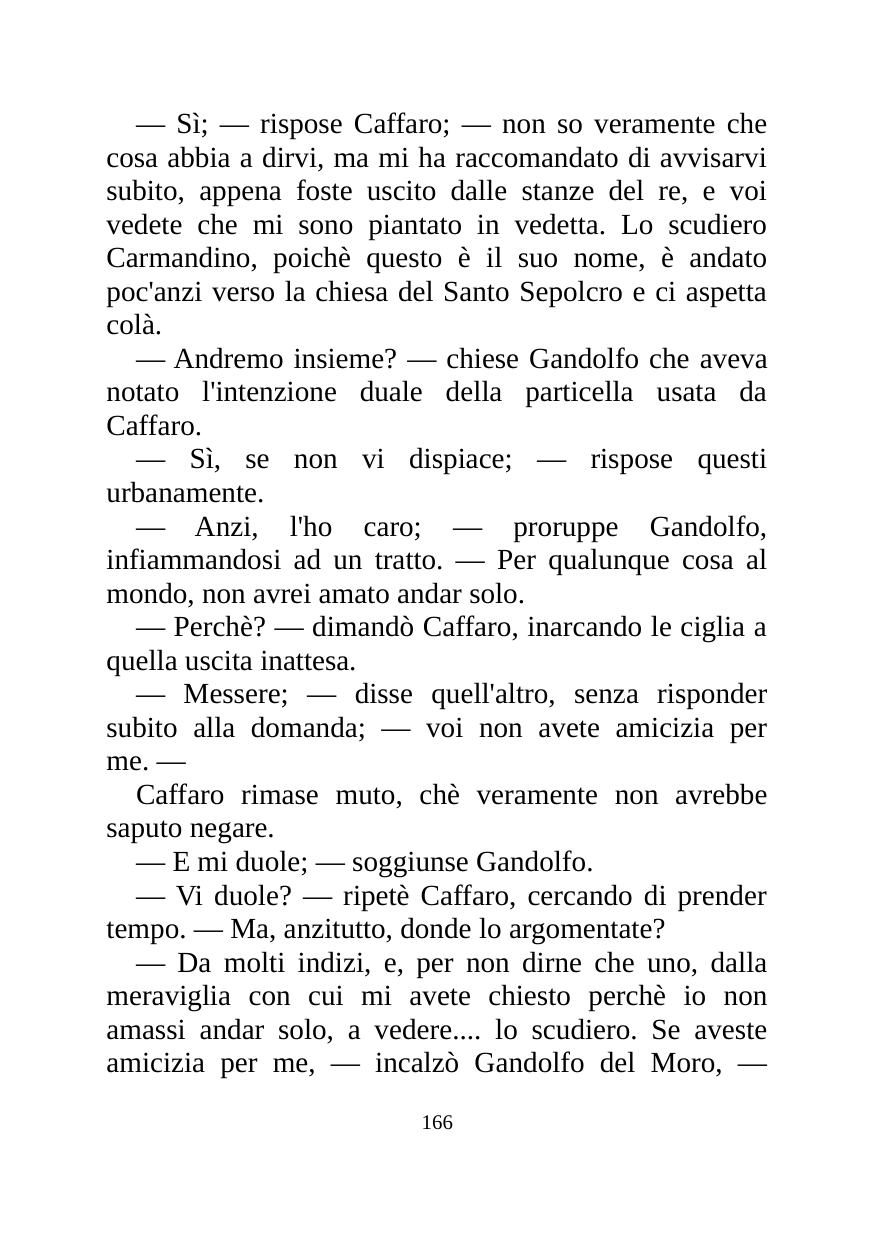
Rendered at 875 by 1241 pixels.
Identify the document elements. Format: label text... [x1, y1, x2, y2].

text Caffaro rimase muto, chè veramente non avrebbe saputo negare. [106, 777, 768, 844]
text — Sì; — rispose Caffaro; — non so veramente che cosa abbia a dirvi, ma mi ha raccomandato di avvisarvi subito, appena foste uscito dalle stanze del re, e voi vedete che mi sono piantato in vedetta. Lo scudiero Carmandino, poichè questo è il suo nome, è andato poc'anzi verso la chiesa del Santo Sepolcro e ci aspetta colà. [106, 106, 768, 341]
text — Anzi, l'ho caro; — proruppe Gandolfo, infiammandosi ad un tratto. — Per qualunque cosa al mondo, non avrei amato andar solo. [106, 509, 768, 609]
text — Perchè? — dimandò Caffaro, inarcando le ciglia a quella uscita inattesa. [106, 609, 768, 676]
text — E mi duole; — soggiunse Gandolfo. [106, 844, 768, 878]
text — Vi duole? — ripetè Caffaro, cercando di prender tempo. — Ma, anzitutto, donde lo argomentate? [106, 878, 768, 945]
text — Andremo insieme? — chiese Gandolfo che aveva notato l'intenzione duale della particella usata da Caffaro. [106, 341, 768, 442]
text — Da molti indizi, e, per non dirne che uno, dalla meraviglia con cui mi avete chiesto perchè io non amassi andar solo, a vedere.... lo scudiero. Se aveste amicizia per me, — incalzò Gandolfo del Moro, — [106, 945, 768, 1079]
text — Sì, se non vi dispiace; — rispose questi urbanamente. [106, 442, 768, 509]
text — Messere; — disse quell'altro, senza risponder subito alla domanda; — voi non avete amicizia per me. — [106, 676, 768, 777]
